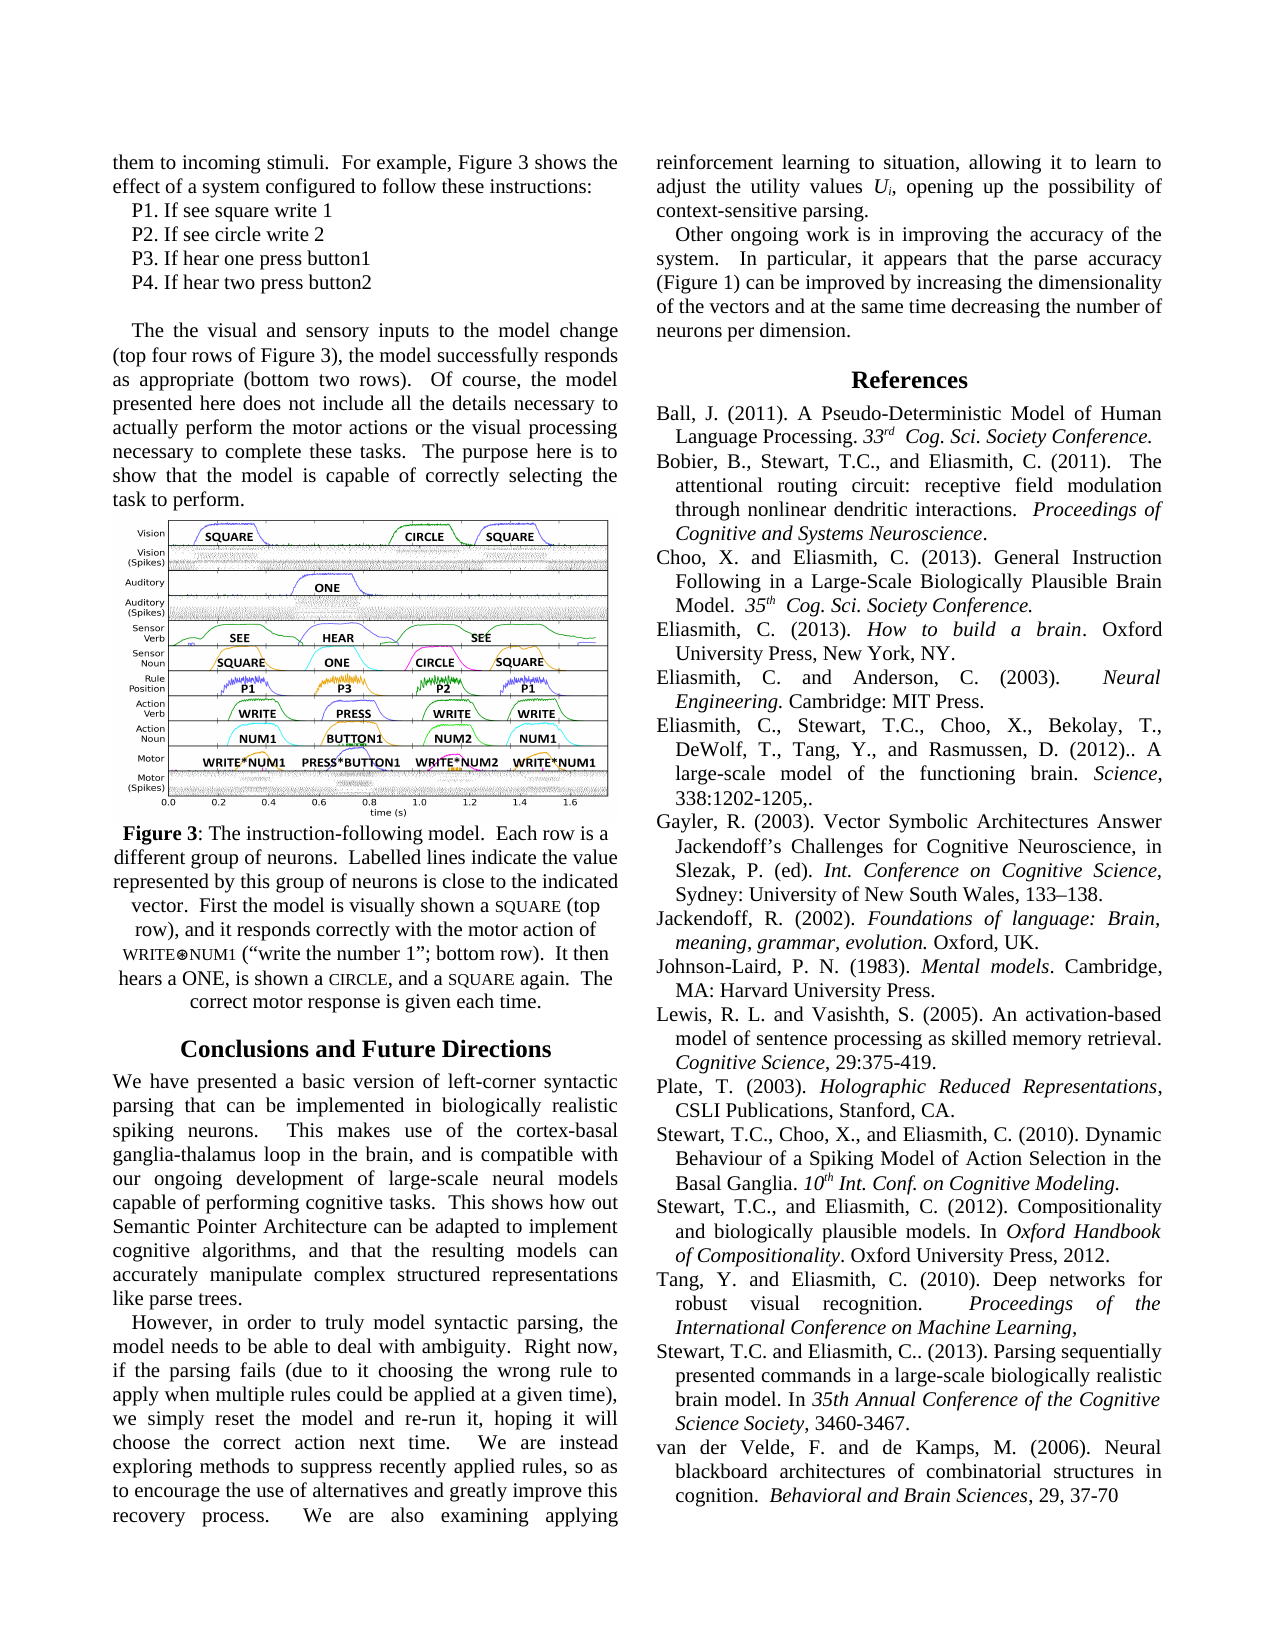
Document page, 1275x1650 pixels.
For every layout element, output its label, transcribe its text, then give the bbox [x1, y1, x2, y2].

subtitle References [656, 365, 1162, 394]
subtitle Conclusions and Future Directions [112, 1034, 619, 1063]
text Other ongoing work is in improving the accuracy of the system. In particular, it appears that the parse accuracy (Figure 1) can be improved by increasing the dimensionality of the vectors and at the same time decreasing the number of neurons per dimension. [656, 222, 1162, 342]
text P4. If hear two press button2 [112, 270, 619, 294]
text The the visual and sensory inputs to the model change (top four rows of Figure 3), the model successfully responds as appropriate (bottom two rows). Of course, the model presented here does not include all the details necessary to actually perform the motor actions or the visual processing necessary to complete these tasks. The purpose here is to show that the model is capable of correctly selecting the task to perform. [112, 318, 619, 511]
text Bobier, B., Stewart, T.C., and Eliasmith, C. (2011). The attentional routing circuit: receptive field modulation through nonlinear dendritic interactions. Proceedings of Cognitive and Systems Neuroscience. [656, 448, 1162, 545]
text Jackendoff, R. (2002). Foundations of language: Brain, meaning, grammar, evolution. Oxford, UK. [656, 906, 1162, 954]
text Lewis, R. L. and Vasishth, S. (2005). An activation-based model of sentence processing as skilled memory retrieval. Cognitive Science, 29:375-419. [656, 1002, 1162, 1074]
text Johnson-Laird, P. N. (1983). Mental models. Cambridge, MA: Harvard University Press. [656, 954, 1162, 1002]
text Eliasmith, C. (2013). How to build a brain. Oxford University Press, New York, NY. [656, 617, 1162, 665]
text Tang, Y. and Eliasmith, C. (2010). Deep networks for robust visual recognition. Proceedings of the International Conference on Machine Learning, [656, 1267, 1162, 1339]
text them to incoming stimuli. For example, Figure 3 shows the effect of a system configured to follow these instructions: [112, 150, 619, 198]
text Stewart, T.C., Choo, X., and Eliasmith, C. (2010). Dynamic Behaviour of a Spiking Model of Action Selection in the Basal Ganglia. 10th Int. Conf. on Cognitive Modeling. [656, 1122, 1162, 1194]
text However, in order to truly model syntactic parsing, the model needs to be able to deal with ambiguity. Right now, if the parsing fails (due to it choosing the wrong rule to apply when multiple rules could be applied at a given time), we simply reset the model and re-run it, hoping it will choose the correct action next time. We are instead exploring methods to suppress recently applied rules, so as to encourage the use of alternatives and greatly improve this recovery process. We are also examining applying [112, 1310, 619, 1527]
text Choo, X. and Eliasmith, C. (2013). General Instruction Following in a Large-Scale Biologically Plausible Brain Model. 35th Cog. Sci. Society Conference. [656, 545, 1162, 617]
text reinforcement learning to situation, allowing it to learn to adjust the utility values Ui, opening up the possibility of context-sensitive parsing. [656, 150, 1162, 222]
text P1. If see square write 1 [112, 198, 619, 222]
text Ball, J. (2011). A Pseudo-Deterministic Model of Human Language Processing. 33rd Cog. Sci. Society Conference. [656, 400, 1162, 448]
text Gayler, R. (2003). Vector Symbolic Architectures Answer Jackendoff’s Challenges for Cognitive Neuroscience, in Slezak, P. (ed). Int. Conference on Cognitive Science, Sydney: University of New South Wales, 133–138. [656, 809, 1162, 906]
text Eliasmith, C. and Anderson, C. (2003). Neural Engineering. Cambridge: MIT Press. [656, 665, 1162, 713]
text Stewart, T.C., and Eliasmith, C. (2012). Compositionality and biologically plausible models. In Oxford Handbook of Compositionality. Oxford University Press, 2012. [656, 1194, 1162, 1267]
text van der Velde, F. and de Kamps, M. (2006). Neural blackboard architectures of combinatorial structures in cognition. Behavioral and Brain Sciences, 29, 37-70 [656, 1435, 1162, 1507]
text Figure 3: The instruction-following model. Each row is a different group of neurons. Labelled lines indicate the value represented by this group of neurons is close to the indicated vector. First the model is visually shown a SQUARE (top row), and it responds correctly with the motor action of WRITE⊛NUM1 (“write the number 1”; bottom row). It then hears a ONE, is shown a CIRCLE, and a SQUARE again. The correct motor response is given each time. [112, 822, 619, 1013]
text We have presented a basic version of left-corner syntactic parsing that can be implemented in biologically realistic spiking neurons. This makes use of the cortex-basal ganglia-thalamus loop in the brain, and is compatible with our ongoing development of large-scale neural models capable of performing cognitive tasks. This shows how out Semantic Pointer Architecture can be adapted to implement cognitive algorithms, and that the resulting models can accurately manipulate complex structured representations like parse trees. [112, 1069, 619, 1310]
text Eliasmith, C., Stewart, T.C., Choo, X., Bekolay, T., DeWolf, T., Tang, Y., and Rasmussen, D. (2012).. A large-scale model of the functioning brain. Science, 338:1202-1205,. [656, 713, 1162, 809]
text P3. If hear one press button1 [112, 246, 619, 270]
text Stewart, T.C. and Eliasmith, C.. (2013). Parsing sequentially presented commands in a large-scale biologically realistic brain model. In 35th Annual Conference of the Cognitive Science Society, 3460-3467. [656, 1339, 1162, 1435]
text Plate, T. (2003). Holographic Reduced Representations, CSLI Publications, Stanford, CA. [656, 1074, 1162, 1122]
text P2. If see circle write 2 [112, 222, 619, 246]
